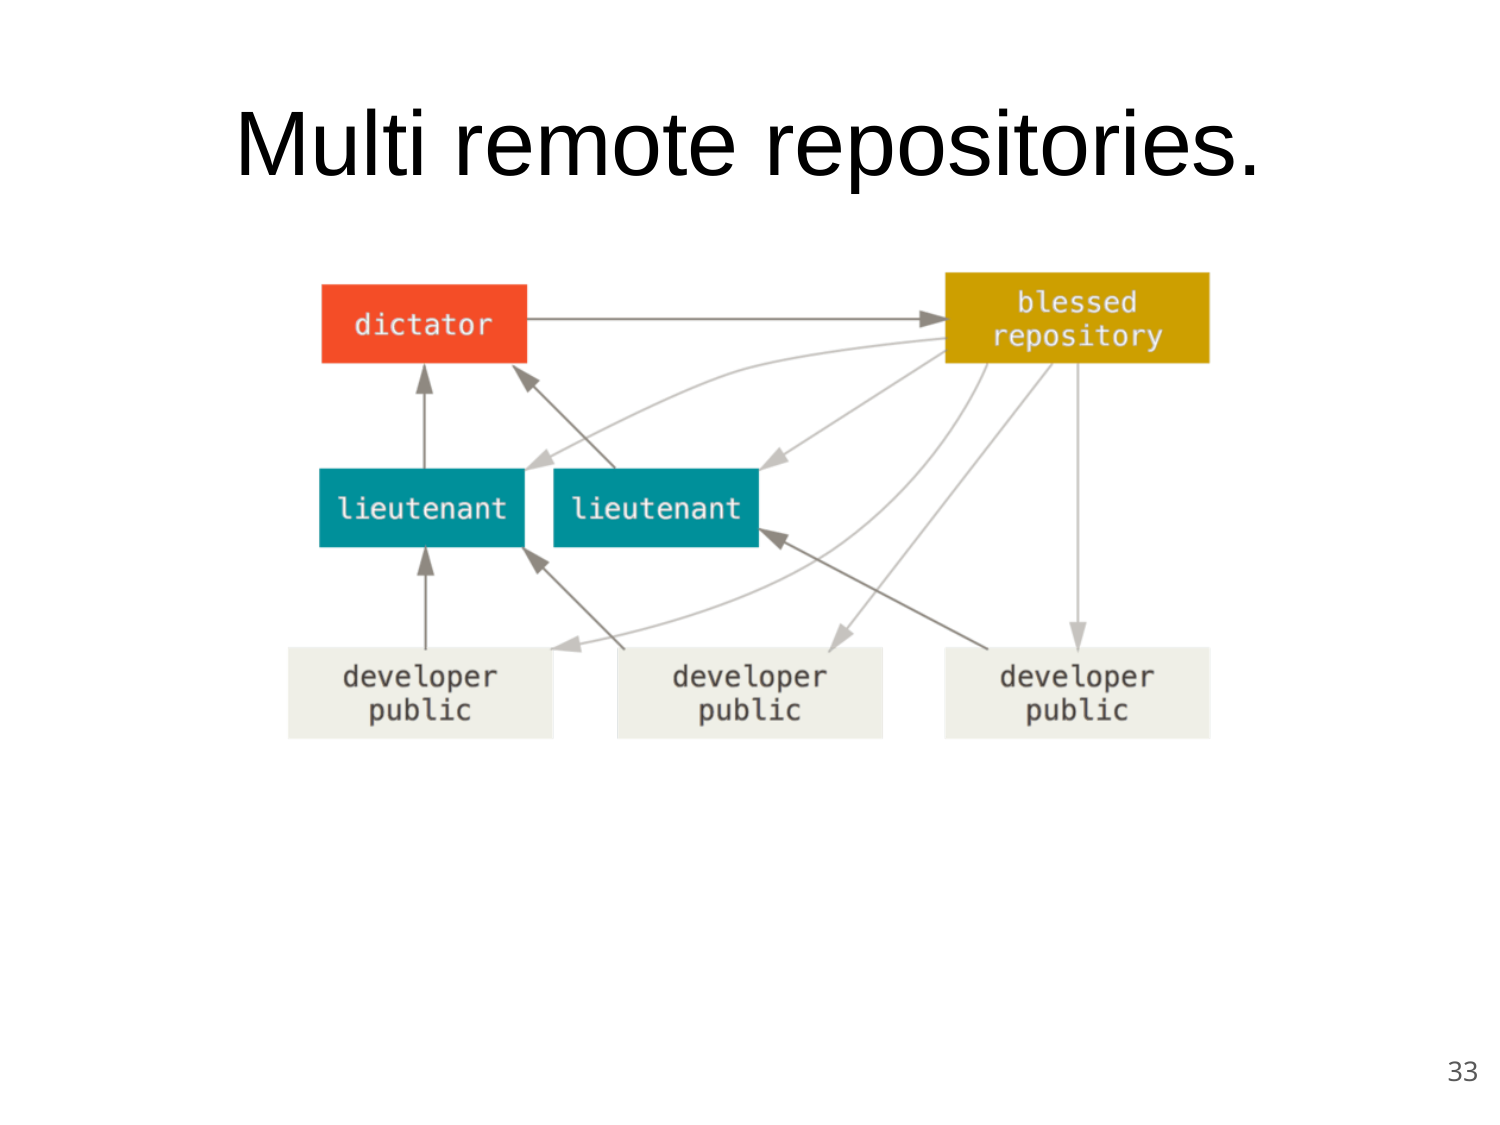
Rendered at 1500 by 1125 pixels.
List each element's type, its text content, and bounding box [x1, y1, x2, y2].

text_box Multi remote repositories. [74, 44, 1425, 233]
picture [274, 263, 1225, 753]
slide_number [1403, 1038, 1494, 1125]
